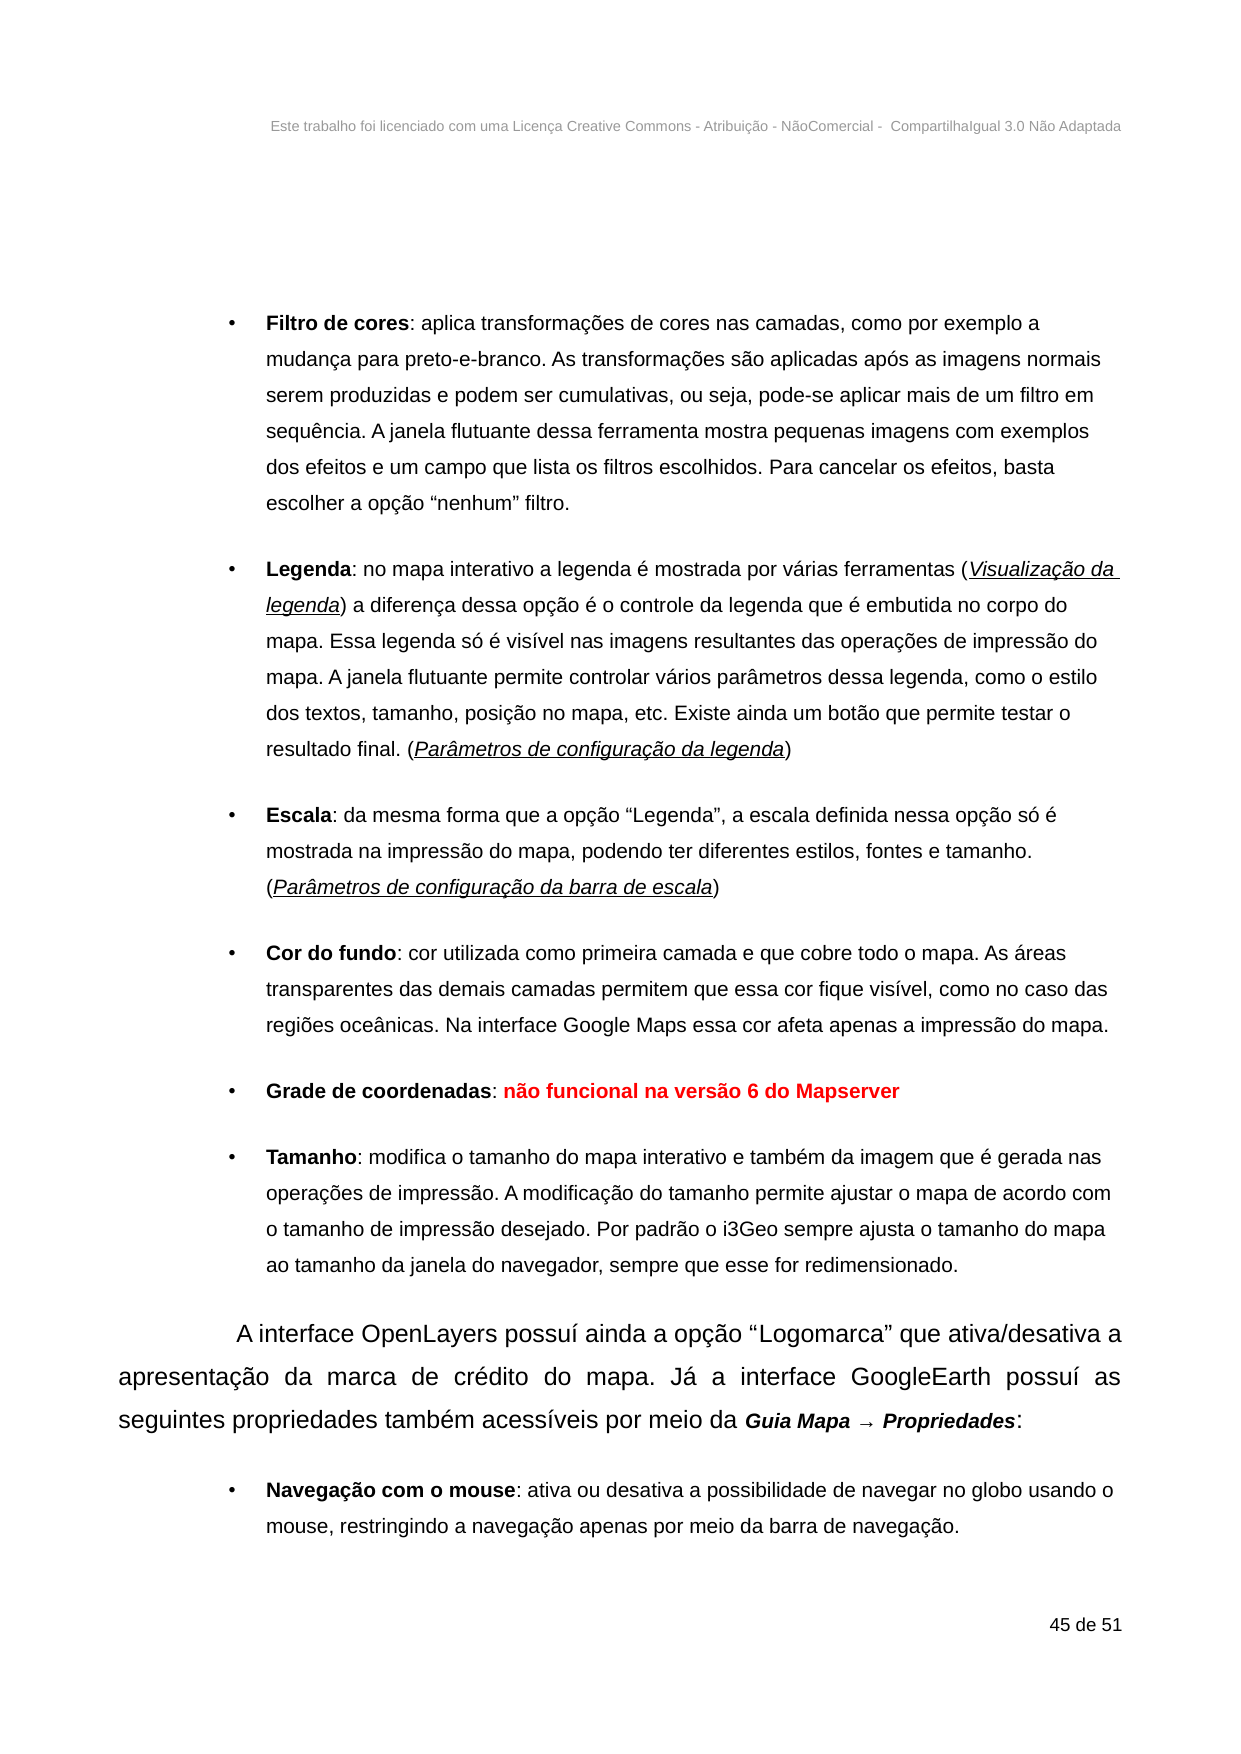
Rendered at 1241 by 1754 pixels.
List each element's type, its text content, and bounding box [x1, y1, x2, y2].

list Tamanho: modifica o tamanho do mapa interativo e também da imagem que é gerada nas operações de impressão. A modificação do tamanho permite ajustar o mapa de acordo com o tamanho de impressão desejado. Por padrão o i3Geo sempre ajusta o tamanho do mapa ao tamanho da janela do navegador, sempre que esse for redimensionado. [228, 1145, 1122, 1277]
list Escala: da mesma forma que a opção “Legenda”, a escala definida nessa opção só é mostrada na impressão do mapa, podendo ter diferentes estilos, fontes e tamanho. (Parâmetros de configuração da barra de escala) [228, 802, 1122, 898]
list Filtro de cores: aplica transformações de cores nas camadas, como por exemplo a mudança para preto-e-branco. As transformações são aplicadas após as imagens normais serem produzidas e podem ser cumulativas, ou seja, pode-se aplicar mais de um filtro em sequência. A janela flutuante dessa ferramenta mostra pequenas imagens com exemplos dos efeitos e um campo que lista os filtros escolhidos. Para cancelar os efeitos, basta escolher a opção “nenhum” filtro. [228, 311, 1122, 514]
text A interface OpenLayers possuí ainda a opção “Logomarca” que ativa/desativa a apresentação da marca de crédito do mapa. Já a interface GoogleEarth possuí as seguintes propriedades também acessíveis por meio da Guia Mapa → propriedades: [118, 1319, 1122, 1434]
list Cor do fundo: cor utilizada como primeira camada e que cobre todo o mapa. As áreas transparentes das demais camadas permitem que essa cor fique visível, como no caso das regiões oceânicas. Na interface Google Maps essa cor afeta apenas a impressão do mapa. [228, 941, 1122, 1036]
list Grade de coordenadas: não funcional na versão 6 do Mapserver [228, 1078, 1122, 1103]
list Legenda: no mapa interativo a legenda é mostrada por várias ferramentas (Visualização da legenda) a diferença dessa opção é o controle da legenda que é embutida no corpo do mapa. Essa legenda só é visível nas imagens resultantes das operações de impressão do mapa. A janela flutuante permite controlar vários parâmetros dessa legenda, como o estilo dos textos, tamanho, posição no mapa, etc. Existe ainda um botão que permite testar o resultado final. (Parâmetros de configuração da legenda) [228, 557, 1122, 760]
list Navegação com o mouse: ativa ou desativa a possibilidade de navegar no globo usando o mouse, restringindo a navegação apenas por meio da barra de navegação. [228, 1478, 1122, 1538]
